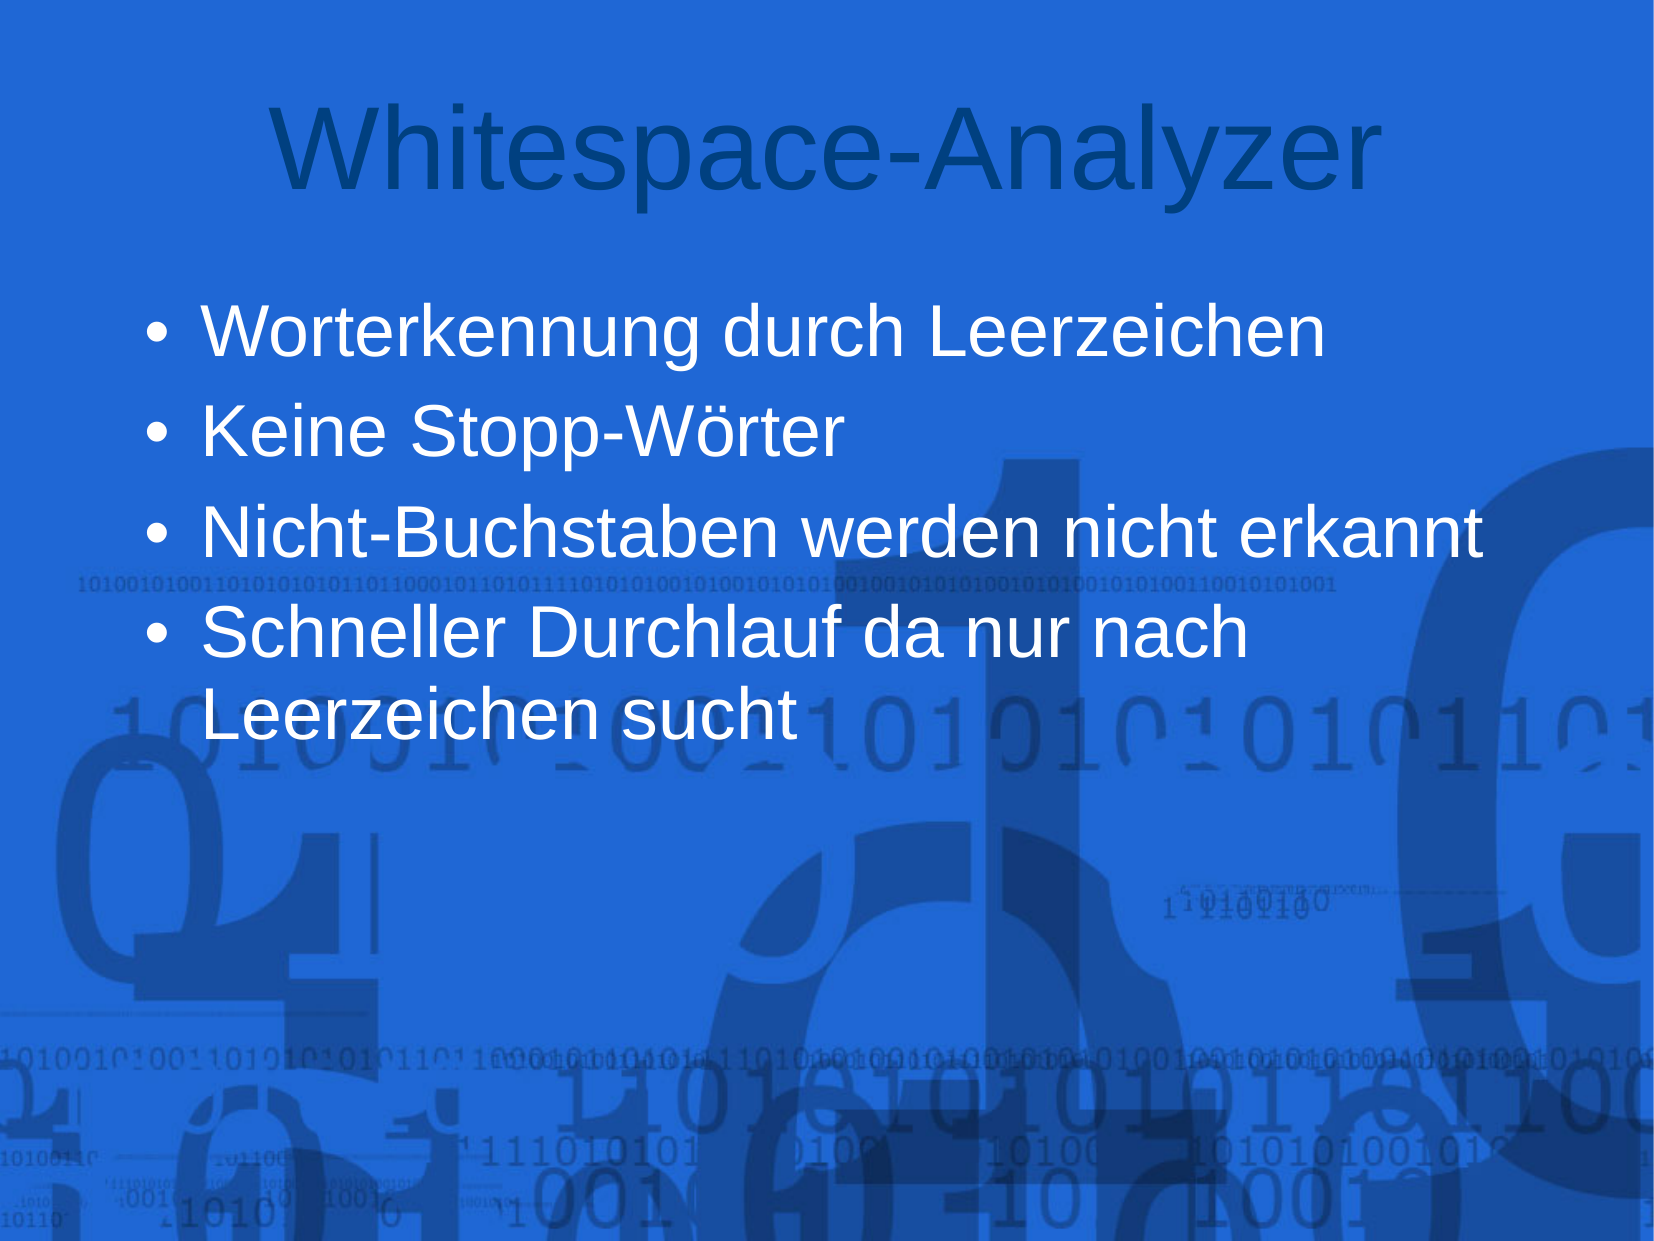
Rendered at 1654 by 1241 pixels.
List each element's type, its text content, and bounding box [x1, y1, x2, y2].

picture [0, 0, 1654, 1241]
list Worterkennung durch Leerzeichen Keine Stopp-Wörter Nicht-Buchstaben werden nicht erkannt Schneller Durchlauf da nur nach Leerzeichen sucht [82, 290, 1571, 1010]
title Whitespace-Analyzer [124, 15, 1530, 282]
